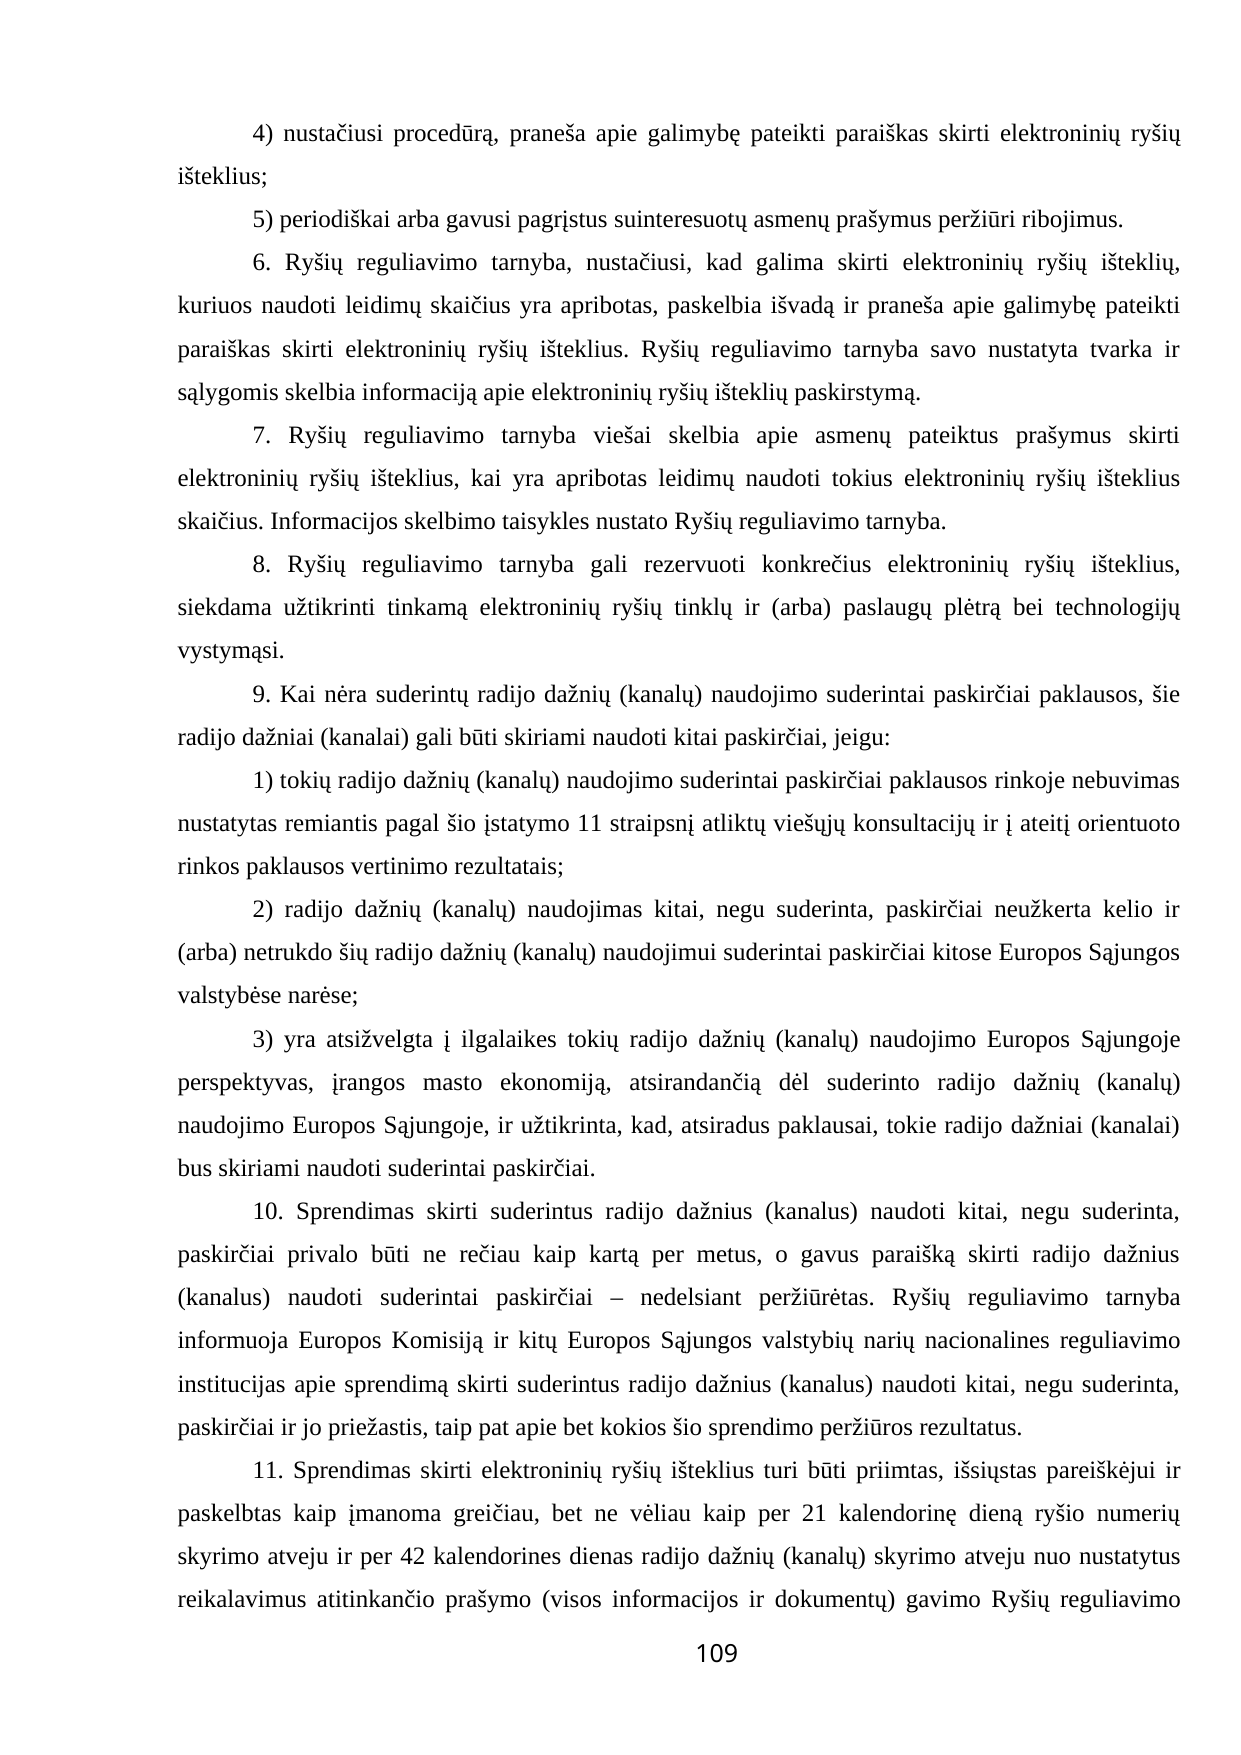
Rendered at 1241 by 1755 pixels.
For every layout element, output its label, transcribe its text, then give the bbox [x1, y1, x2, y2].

text 3) yra atsižvelgta į ilgalaikes tokių radijo dažnių (kanalų) naudojimo Europos Sąjungoje perspektyvas, įrangos masto ekonomiją, atsirandančią dėl suderinto radijo dažnių (kanalų) naudojimo Europos Sąjungoje, ir užtikrinta, kad, atsiradus paklausai, tokie radijo dažniai (kanalai) bus skiriami naudoti suderintai paskirčiai. [177, 1024, 1181, 1182]
text 8. Ryšių reguliavimo tarnyba gali rezervuoti konkrečius elektroninių ryšių išteklius, siekdama užtikrinti tinkamą elektroninių ryšių tinklų ir (arba) paslaugų plėtrą bei technologijų vystymąsi. [177, 549, 1181, 664]
text 6. Ryšių reguliavimo tarnyba, nustačiusi, kad galima skirti elektroninių ryšių išteklių, kuriuos naudoti leidimų skaičius yra apribotas, paskelbia išvadą ir praneša apie galimybę pateikti paraiškas skirti elektroninių ryšių išteklius. Ryšių reguliavimo tarnyba savo nustatyta tvarka ir sąlygomis skelbia informaciją apie elektroninių ryšių išteklių paskirstymą. [177, 247, 1181, 406]
text 5) periodiškai arba gavusi pagrįstus suinteresuotų asmenų prašymus peržiūri ribojimus. [177, 204, 1181, 233]
text 11. Sprendimas skirti elektroninių ryšių išteklius turi būti priimtas, išsiųstas pareiškėjui ir paskelbtas kaip įmanoma greičiau, bet ne vėliau kaip per 21 kalendorinę dieną ryšio numerių skyrimo atveju ir per 42 kalendorines dienas radijo dažnių (kanalų) skyrimo atveju nuo nustatytus reikalavimus atitinkančio prašymo (visos informacijos ir dokumentų) gavimo Ryšių reguliavimo [177, 1455, 1181, 1613]
text 1) tokių radijo dažnių (kanalų) naudojimo suderintai paskirčiai paklausos rinkoje nebuvimas nustatytas remiantis pagal šio įstatymo 11 straipsnį atliktų viešųjų konsultacijų ir į ateitį orientuoto rinkos paklausos vertinimo rezultatais; [177, 765, 1181, 880]
text 10. Sprendimas skirti suderintus radijo dažnius (kanalus) naudoti kitai, negu suderinta, paskirčiai privalo būti ne rečiau kaip kartą per metus, o gavus paraišką skirti radijo dažnius (kanalus) naudoti suderintai paskirčiai – nedelsiant peržiūrėtas. Ryšių reguliavimo tarnyba informuoja Europos Komisiją ir kitų Europos Sąjungos valstybių narių nacionalines reguliavimo institucijas apie sprendimą skirti suderintus radijo dažnius (kanalus) naudoti kitai, negu suderinta, paskirčiai ir jo priežastis, taip pat apie bet kokios šio sprendimo peržiūros rezultatus. [177, 1196, 1181, 1441]
text 2) radijo dažnių (kanalų) naudojimas kitai, negu suderinta, paskirčiai neužkerta kelio ir (arba) netrukdo šių radijo dažnių (kanalų) naudojimui suderintai paskirčiai kitose Europos Sąjungos valstybėse narėse; [177, 894, 1181, 1009]
text 7. Ryšių reguliavimo tarnyba viešai skelbia apie asmenų pateiktus prašymus skirti elektroninių ryšių išteklius, kai yra apribotas leidimų naudoti tokius elektroninių ryšių išteklius skaičius. Informacijos skelbimo taisykles nustato Ryšių reguliavimo tarnyba. [177, 420, 1181, 535]
text 9. Kai nėra suderintų radijo dažnių (kanalų) naudojimo suderintai paskirčiai paklausos, šie radijo dažniai (kanalai) gali būti skiriami naudoti kitai paskirčiai, jeigu: [177, 679, 1181, 751]
text 4) nustačiusi procedūrą, praneša apie galimybę pateikti paraiškas skirti elektroninių ryšių išteklius; [177, 118, 1181, 190]
